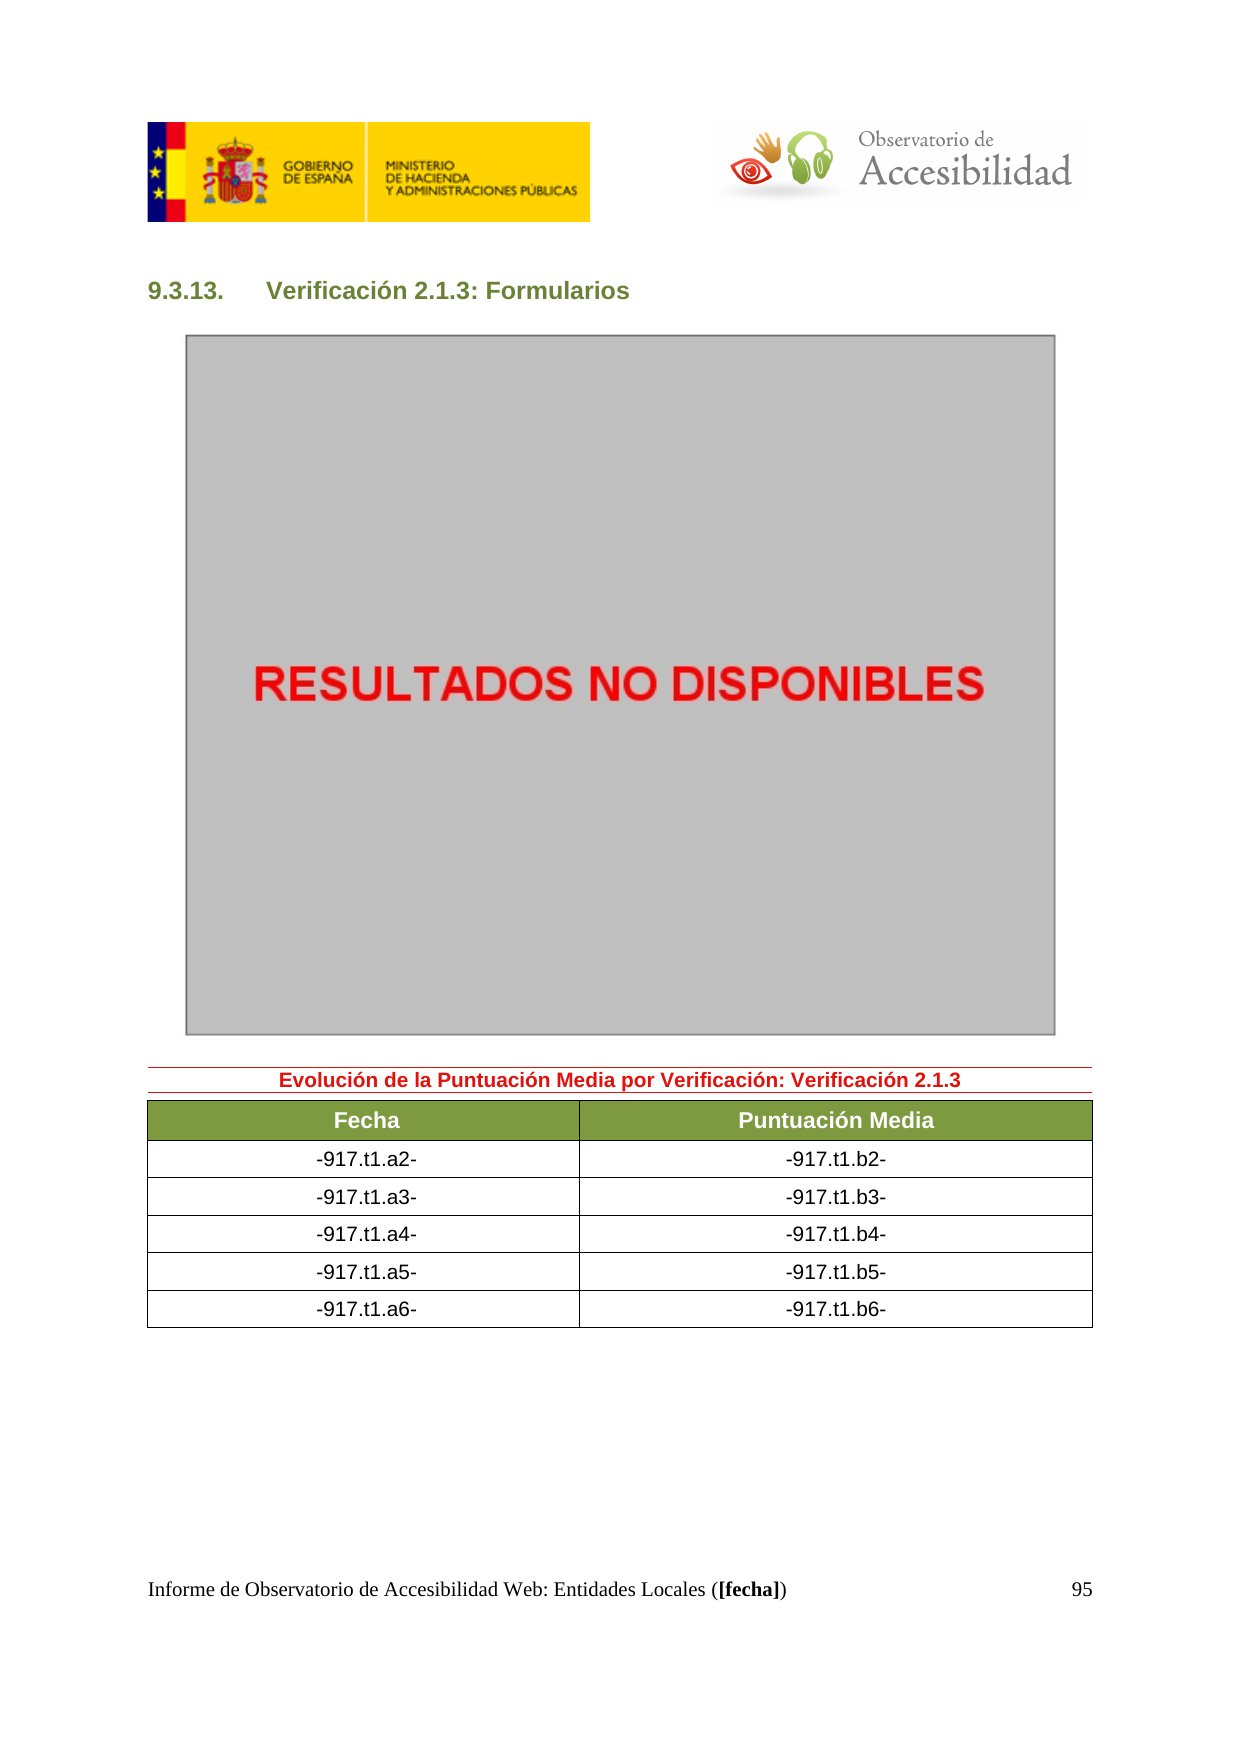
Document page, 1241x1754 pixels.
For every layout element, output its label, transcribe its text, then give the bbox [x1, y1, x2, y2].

text Evolución de la Puntuación Media por Verificación: Verificación 2.1.3 [148, 1068, 1092, 1092]
table_cell -917.t1.b4- [580, 1216, 1092, 1252]
picture [710, 122, 1086, 205]
picture [178, 332, 1062, 1042]
table_header Puntuación Media [580, 1101, 1092, 1140]
table_header Fecha [148, 1101, 579, 1140]
table_cell -917.t1.b2- [580, 1141, 1092, 1177]
table_cell -917.t1.a3- [148, 1178, 579, 1215]
table_cell -917.t1.b5- [580, 1253, 1092, 1290]
list Verificación 2.1.3: Formularios [148, 276, 1092, 304]
table_cell -917.t1.a2- [148, 1141, 579, 1177]
picture [147, 122, 591, 222]
table_cell -917.t1.a4- [148, 1216, 579, 1252]
table_cell -917.t1.b3- [580, 1178, 1092, 1215]
table_cell -917.t1.b6- [580, 1291, 1092, 1327]
table_cell -917.t1.a5- [148, 1253, 579, 1290]
table_cell -917.t1.a6- [148, 1291, 579, 1327]
